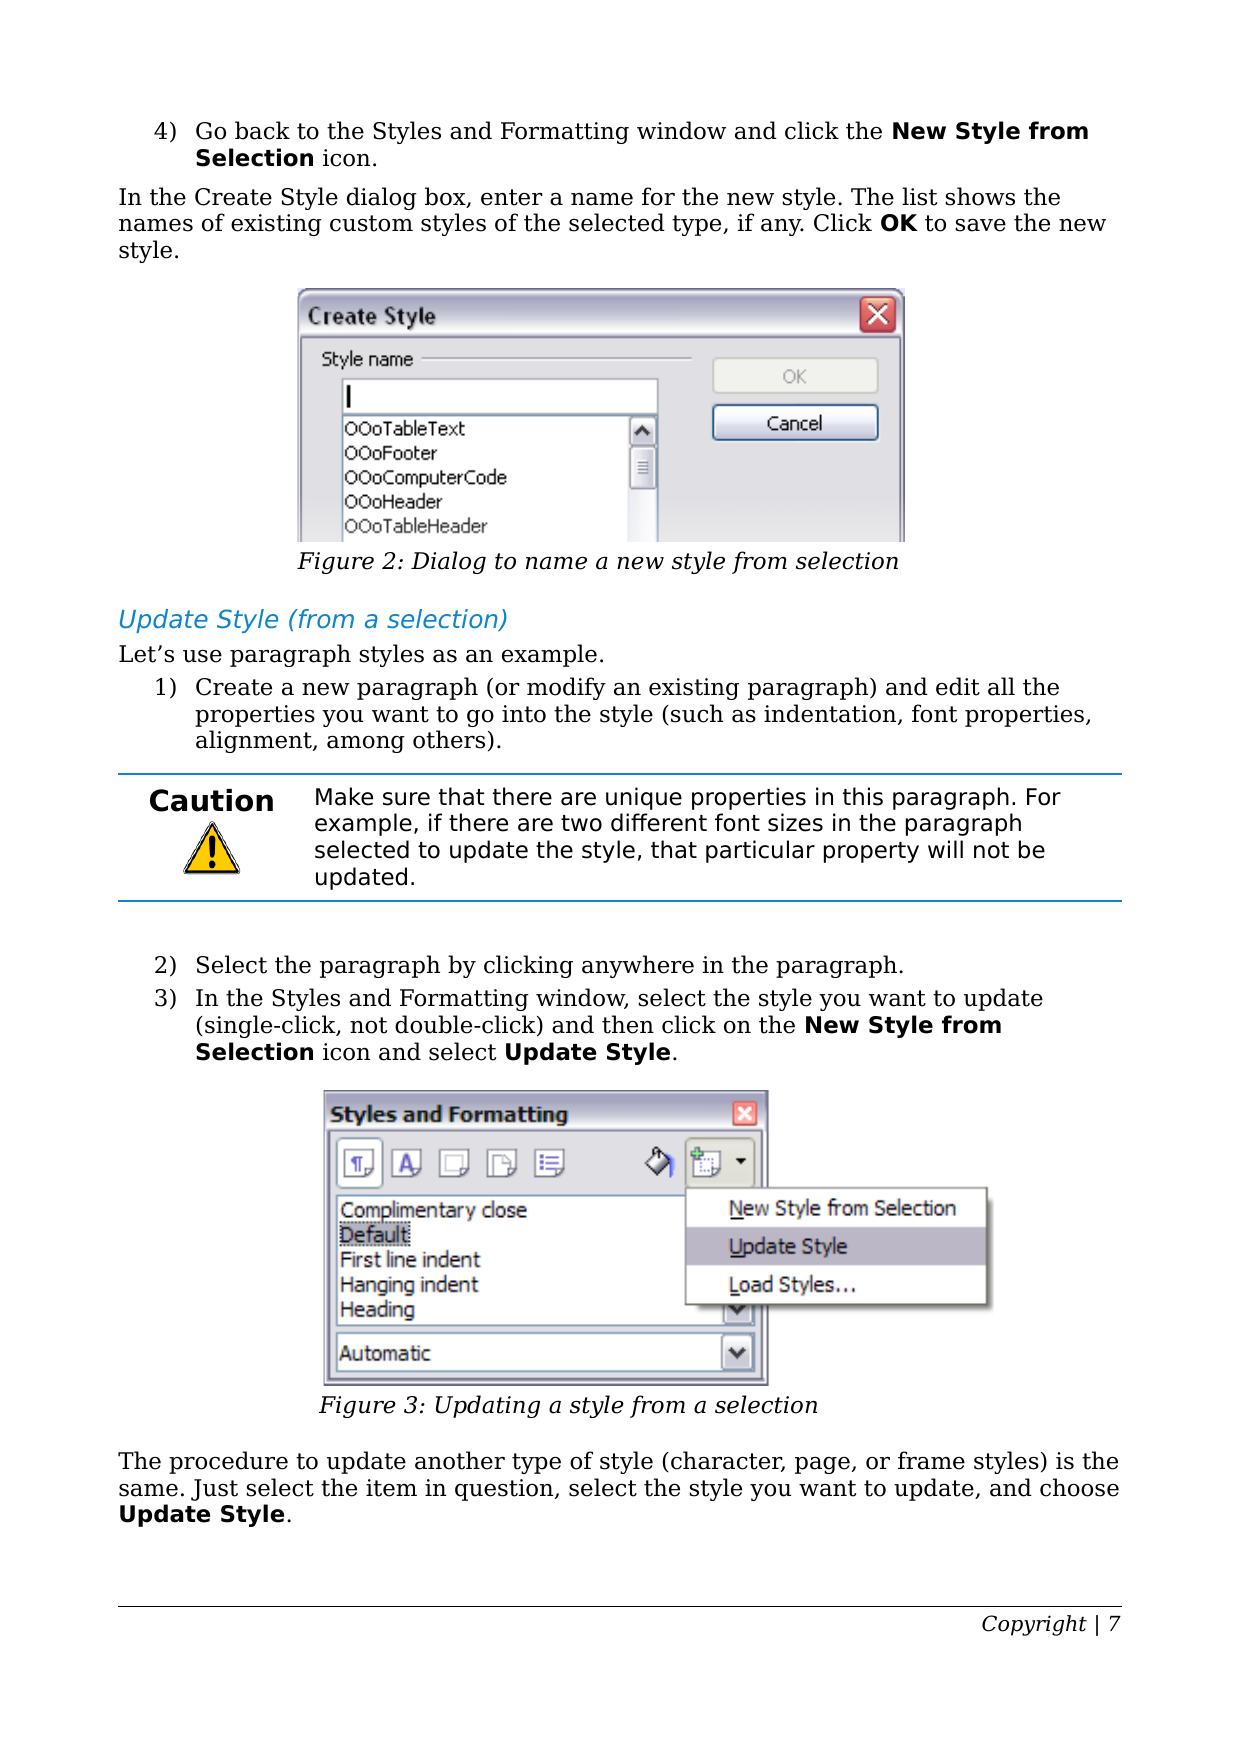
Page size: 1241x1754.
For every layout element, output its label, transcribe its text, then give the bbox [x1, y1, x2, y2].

text Figure 2: Dialog to name a new style from selection [298, 548, 943, 574]
list Select the paragraph by clicking anywhere in the paragraph. [177, 952, 1122, 979]
list Figure 3: Updating a style from a selection [319, 1392, 998, 1418]
picture [323, 1090, 994, 1386]
list In the Styles and Formatting window, select the style you want to update (single-click, not double-click) and then click on the New Style from Selection icon and select Update Style. [177, 985, 1122, 1065]
subtitle Update Style (from a selection) [118, 606, 1122, 635]
picture [297, 288, 905, 542]
table_header Caution [118, 775, 305, 899]
table_header Make sure that there are unique properties in this paragraph. For example, if there are two different font sizes in the paragraph selected to update the style, that particular property will not be updated. [305, 775, 1122, 899]
picture [179, 817, 244, 878]
text In the Create Style dialog box, enter a name for the new style. The list shows the names of existing custom styles of the selected type, if any. Click OK to save the new style. [118, 184, 1122, 264]
list Go back to the Styles and Formatting window and click the New Style from Selection icon. [177, 118, 1122, 171]
list Let’s use paragraph styles as an example. [118, 641, 1122, 668]
text The procedure to update another type of style (character, page, or frame styles) is the same. Just select the item in question, select the style you want to update, and choose Update Style. [118, 1448, 1122, 1528]
list Create a new paragraph (or modify an existing paragraph) and edit all the properties you want to go into the style (such as indentation, font properties, alignment, among others). [177, 674, 1122, 754]
